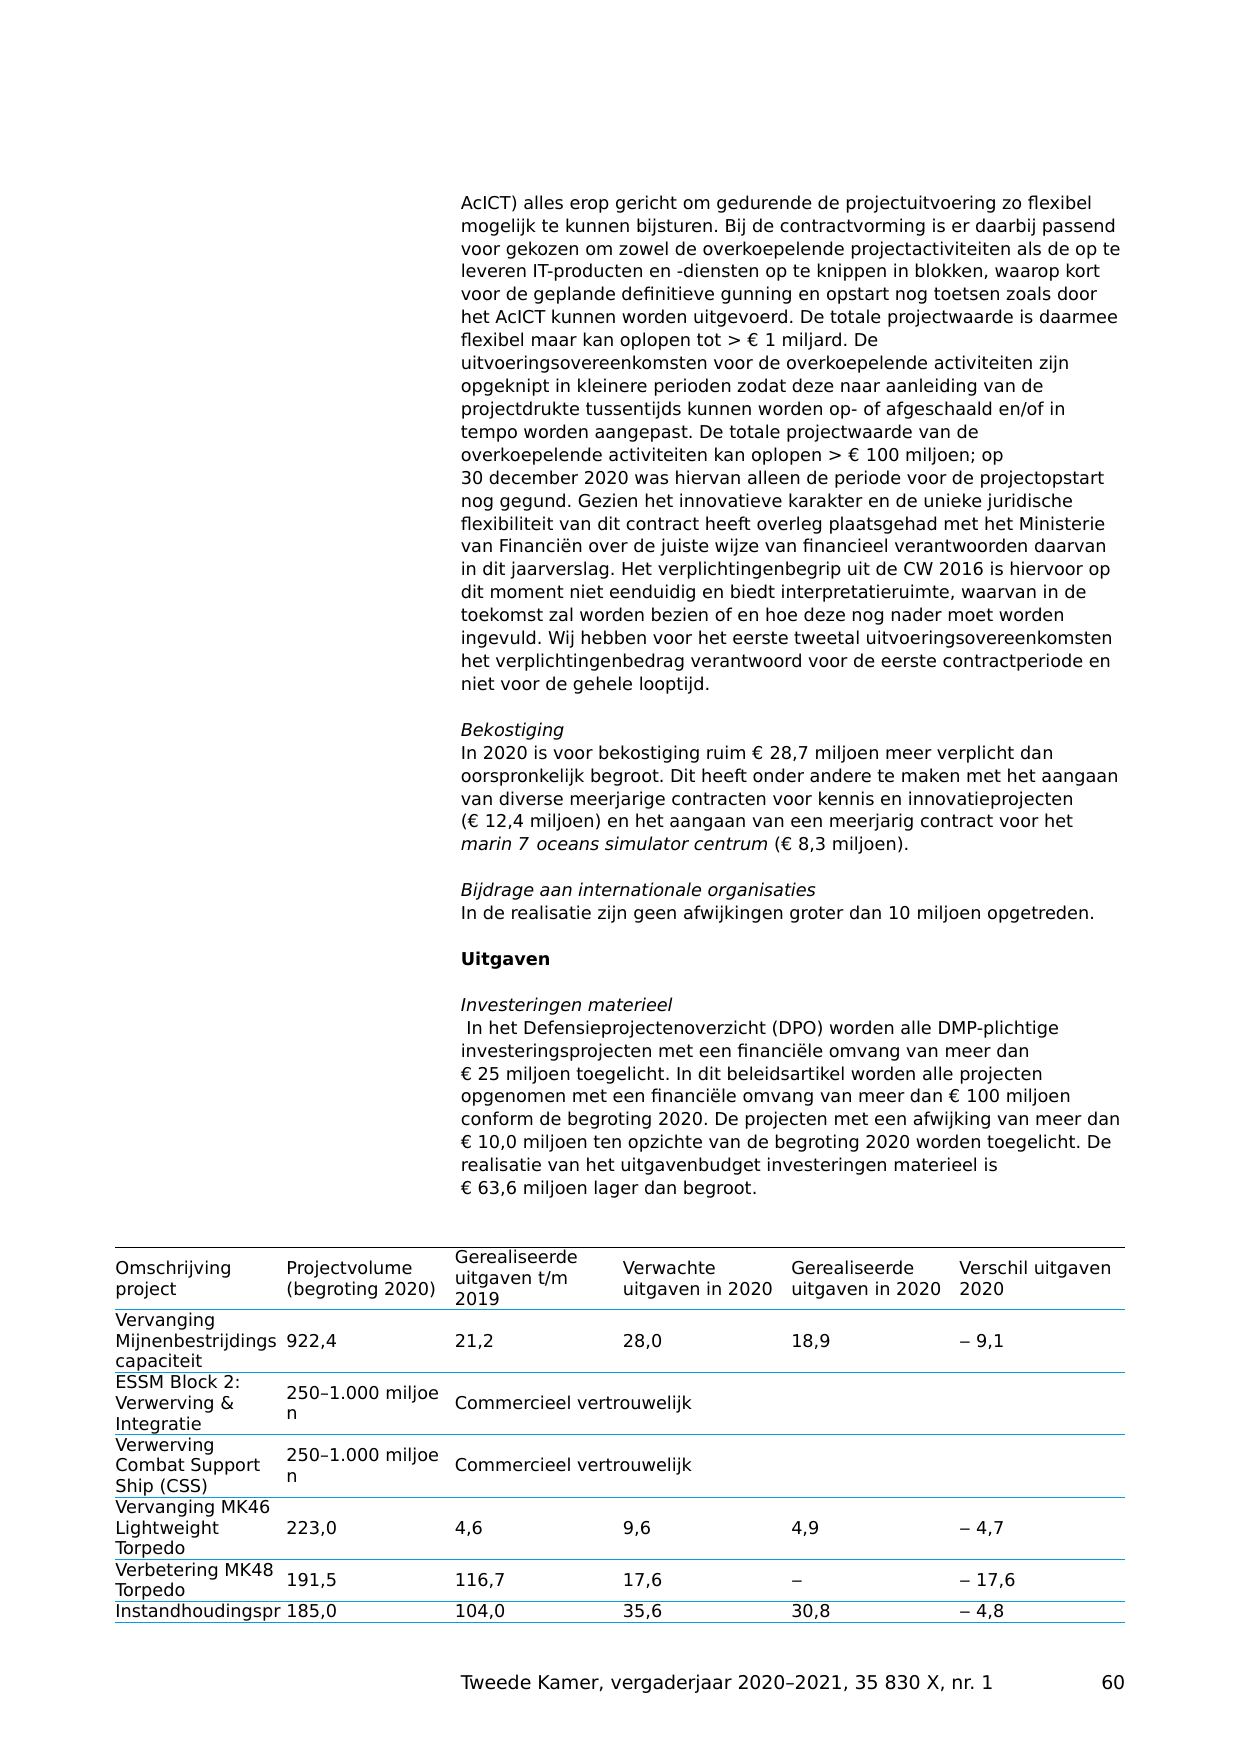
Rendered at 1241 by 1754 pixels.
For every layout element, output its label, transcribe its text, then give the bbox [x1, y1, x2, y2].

table_header Tabel 11 Projecten in realisatie zeestrijdkrachten (bedragen x € 1 miljoen) [115, 1222, 1125, 1247]
table_cell Verschil uitgaven 2020 [956, 1248, 1125, 1309]
table_cell Verbetering MK48 Torpedo [115, 1560, 283, 1601]
text Investeringen materieel In het Defensieprojectenoverzicht (DPO) worden alle DMP-plichtige investeringsprojecten met een financiële omvang van meer dan € 25 miljoen toegelicht. In dit beleidsartikel worden alle projecten opgenomen met een financiële omvang van meer dan € 100 miljoen conform de begroting 2020. De projecten met een afwijking van meer dan € 10,0 miljoen ten opzichte van de begroting 2020 worden toegelicht. De realisatie van het uitgavenbudget investeringen materieel is € 63,6 miljoen lager dan begroot. [461, 993, 1125, 1199]
table_cell Commercieel vertrouwelijk [452, 1373, 1125, 1434]
table_cell 18,9 [788, 1310, 956, 1372]
table_cell 250–1.000 miljoen [283, 1435, 452, 1497]
table_cell 104,0 [452, 1602, 620, 1622]
table_cell Omschrijving project [115, 1248, 283, 1309]
table_cell 9,6 [620, 1498, 788, 1559]
table_cell Gerealiseerde uitgaven in 2020 [788, 1248, 956, 1309]
table_cell 35,6 [620, 1602, 788, 1622]
table_cell ‒ 4,7 [956, 1498, 1125, 1559]
table_cell ‒ 9,1 [956, 1310, 1125, 1372]
text AcICT) alles erop gericht om gedurende de projectuitvoering zo flexibel mogelijk te kunnen bijsturen. Bij de contractvorming is er daarbij passend voor gekozen om zowel de overkoepelende projectactiviteiten als de op te leveren IT-producten en -diensten op te knippen in blokken, waarop kort voor de geplande definitieve gunning en opstart nog toetsen zoals door het AcICT kunnen worden uitgevoerd. De totale projectwaarde is daarmee flexibel maar kan oplopen tot > € 1 miljard. De uitvoeringsovereenkomsten voor de overkoepelende activiteiten zijn opgeknipt in kleinere perioden zodat deze naar aanleiding van de projectdrukte tussentijds kunnen worden op- of afgeschaald en/of in tempo worden aangepast. De totale projectwaarde van de overkoepelende activiteiten kan oplopen > € 100 miljoen; op 30 december 2020 was hiervan alleen de periode voor de projectopstart nog gegund. Gezien het innovatieve karakter en de unieke juridische flexibiliteit van dit contract heeft overleg plaatsgehad met het Ministerie van Financiën over de juiste wijze van financieel verantwoorden daarvan in dit jaarverslag. Het verplichtingenbegrip uit de CW 2016 is hiervoor op dit moment niet eenduidig en biedt interpretatieruimte, waarvan in de toekomst zal worden bezien of en hoe deze nog nader moet worden ingevuld. Wij hebben voor het eerste tweetal uitvoeringsovereenkomsten het verplichtingenbedrag verantwoord voor de eerste contractperiode en niet voor de gehele looptijd. [461, 191, 1125, 695]
table_cell Projectvolume (begroting 2020) [283, 1248, 452, 1309]
table_cell 21,2 [452, 1310, 620, 1372]
table_cell ESSM Block 2: Verwerving & Integratie [115, 1373, 283, 1434]
table_cell 116,7 [452, 1560, 620, 1601]
table_cell 4,9 [788, 1498, 956, 1559]
table_cell 250–1.000 miljoen [283, 1373, 452, 1434]
table_cell 30,8 [788, 1602, 956, 1622]
table_cell 223,0 [283, 1498, 452, 1559]
table_cell Verwerving Combat Support Ship (CSS) [115, 1435, 283, 1497]
table_cell 191,5 [283, 1560, 452, 1601]
table_cell Gerealiseerde uitgaven t/m 2019 [452, 1248, 620, 1309]
table_cell Commercieel vertrouwelijk [452, 1435, 1125, 1497]
table_cell Vervanging Mijnenbestrijdingscapaciteit [115, 1310, 283, 1372]
table_cell 4,6 [452, 1498, 620, 1559]
table_cell ‒ [788, 1560, 956, 1601]
table_cell Vervanging MK46 Lightweight Torpedo [115, 1498, 283, 1559]
table_cell 185,0 [283, 1602, 452, 1622]
table_cell ‒ 17,6 [956, 1560, 1125, 1601]
table_cell 922,4 [283, 1310, 452, 1372]
text Bijdrage aan internationale organisaties In de realisatie zijn geen afwijkingen groter dan 10 miljoen opgetreden. [461, 878, 1125, 924]
table_cell 28,0 [620, 1310, 788, 1372]
text Uitgaven [461, 947, 1125, 970]
table_cell Verwachte uitgaven in 2020 [620, 1248, 788, 1309]
table_cell ‒ 4,8 [956, 1602, 1125, 1622]
text Bekostiging In 2020 is voor bekostiging ruim € 28,7 miljoen meer verplicht dan oorspronkelijk begroot. Dit heeft onder andere te maken met het aangaan van diverse meerjarige contracten voor kennis en innovatieprojecten (€ 12,4 miljoen) en het aangaan van een meerjarig contract voor het marin 7 oceans simulator centrum (€ 8,3 miljoen). [461, 718, 1125, 855]
table_cell Instandhoudingspr [115, 1602, 283, 1622]
table_cell 17,6 [620, 1560, 788, 1601]
